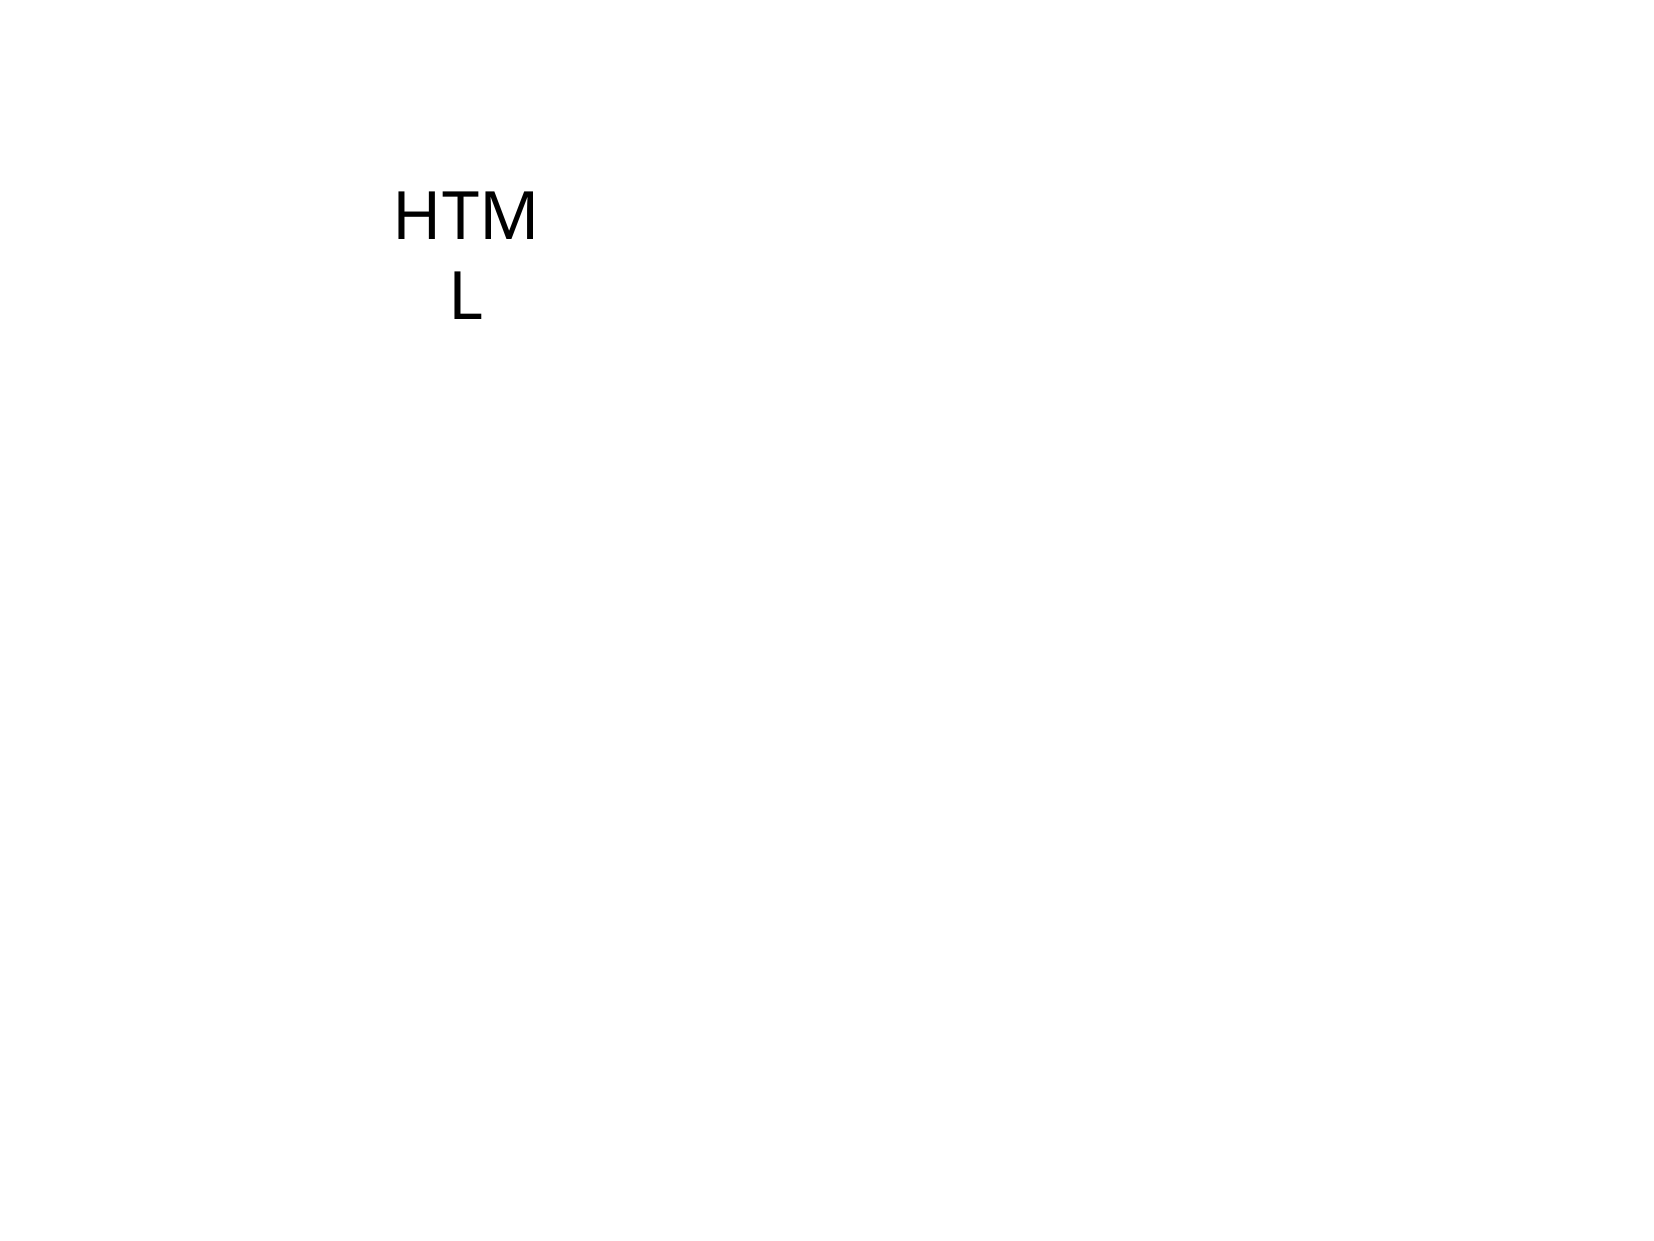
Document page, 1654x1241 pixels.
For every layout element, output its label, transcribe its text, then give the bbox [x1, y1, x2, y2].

text_box HTML [370, 165, 562, 262]
